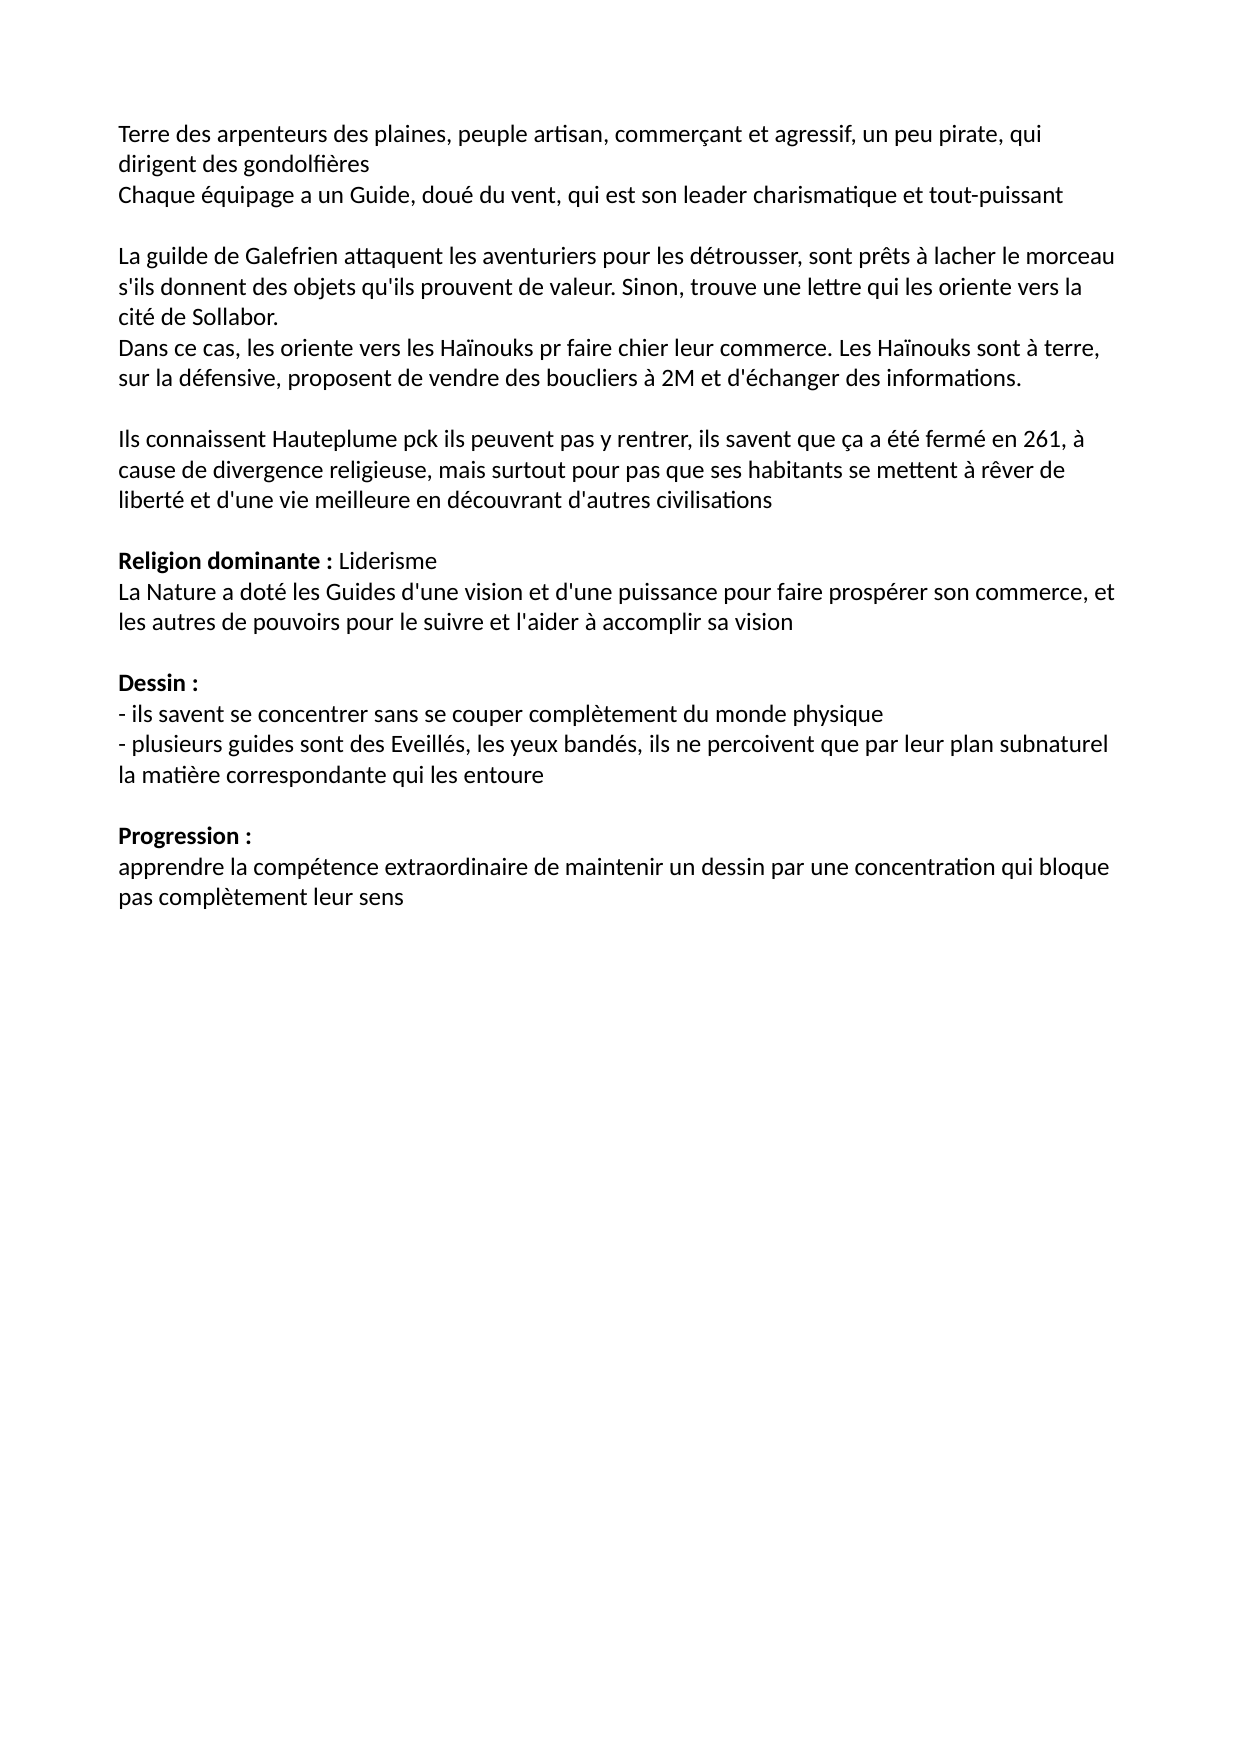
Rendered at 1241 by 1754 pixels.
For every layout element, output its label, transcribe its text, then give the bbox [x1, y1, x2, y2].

text Religion dominante : Liderisme [118, 545, 1122, 576]
text La guilde de Galefrien attaquent les aventuriers pour les détrousser, sont prêts à lacher le morceau s'ils donnent des objets qu'ils prouvent de valeur. Sinon, trouve une lettre qui les oriente vers la cité de Sollabor. [118, 240, 1122, 332]
text Ils connaissent Hauteplume pck ils peuvent pas y rentrer, ils savent que ça a été fermé en 261, à cause de divergence religieuse, mais surtout pour pas que ses habitants se mettent à rêver de liberté et d'une vie meilleure en découvrant d'autres civilisations [118, 423, 1122, 515]
text Chaque équipage a un Guide, doué du vent, qui est son leader charismatique et tout-puissant [118, 179, 1122, 210]
text apprendre la compétence extraordinaire de maintenir un dessin par une concentration qui bloque pas complètement leur sens [118, 851, 1122, 912]
text Dans ce cas, les oriente vers les Haïnouks pr faire chier leur commerce. Les Haïnouks sont à terre, sur la défensive, proposent de vendre des boucliers à 2M et d'échanger des informations. [118, 332, 1122, 393]
text Dessin : [118, 667, 1122, 698]
text Terre des arpenteurs des plaines, peuple artisan, commerçant et agressif, un peu pirate, qui dirigent des gondolfières [118, 118, 1122, 179]
text - ils savent se concentrer sans se couper complètement du monde physique [118, 698, 1122, 728]
text La Nature a doté les Guides d'une vision et d'une puissance pour faire prospérer son commerce, et les autres de pouvoirs pour le suivre et l'aider à accomplir sa vision [118, 576, 1122, 637]
text Progression : [118, 820, 1122, 851]
text - plusieurs guides sont des Eveillés, les yeux bandés, ils ne percoivent que par leur plan subnaturel la matière correspondante qui les entoure [118, 728, 1122, 789]
